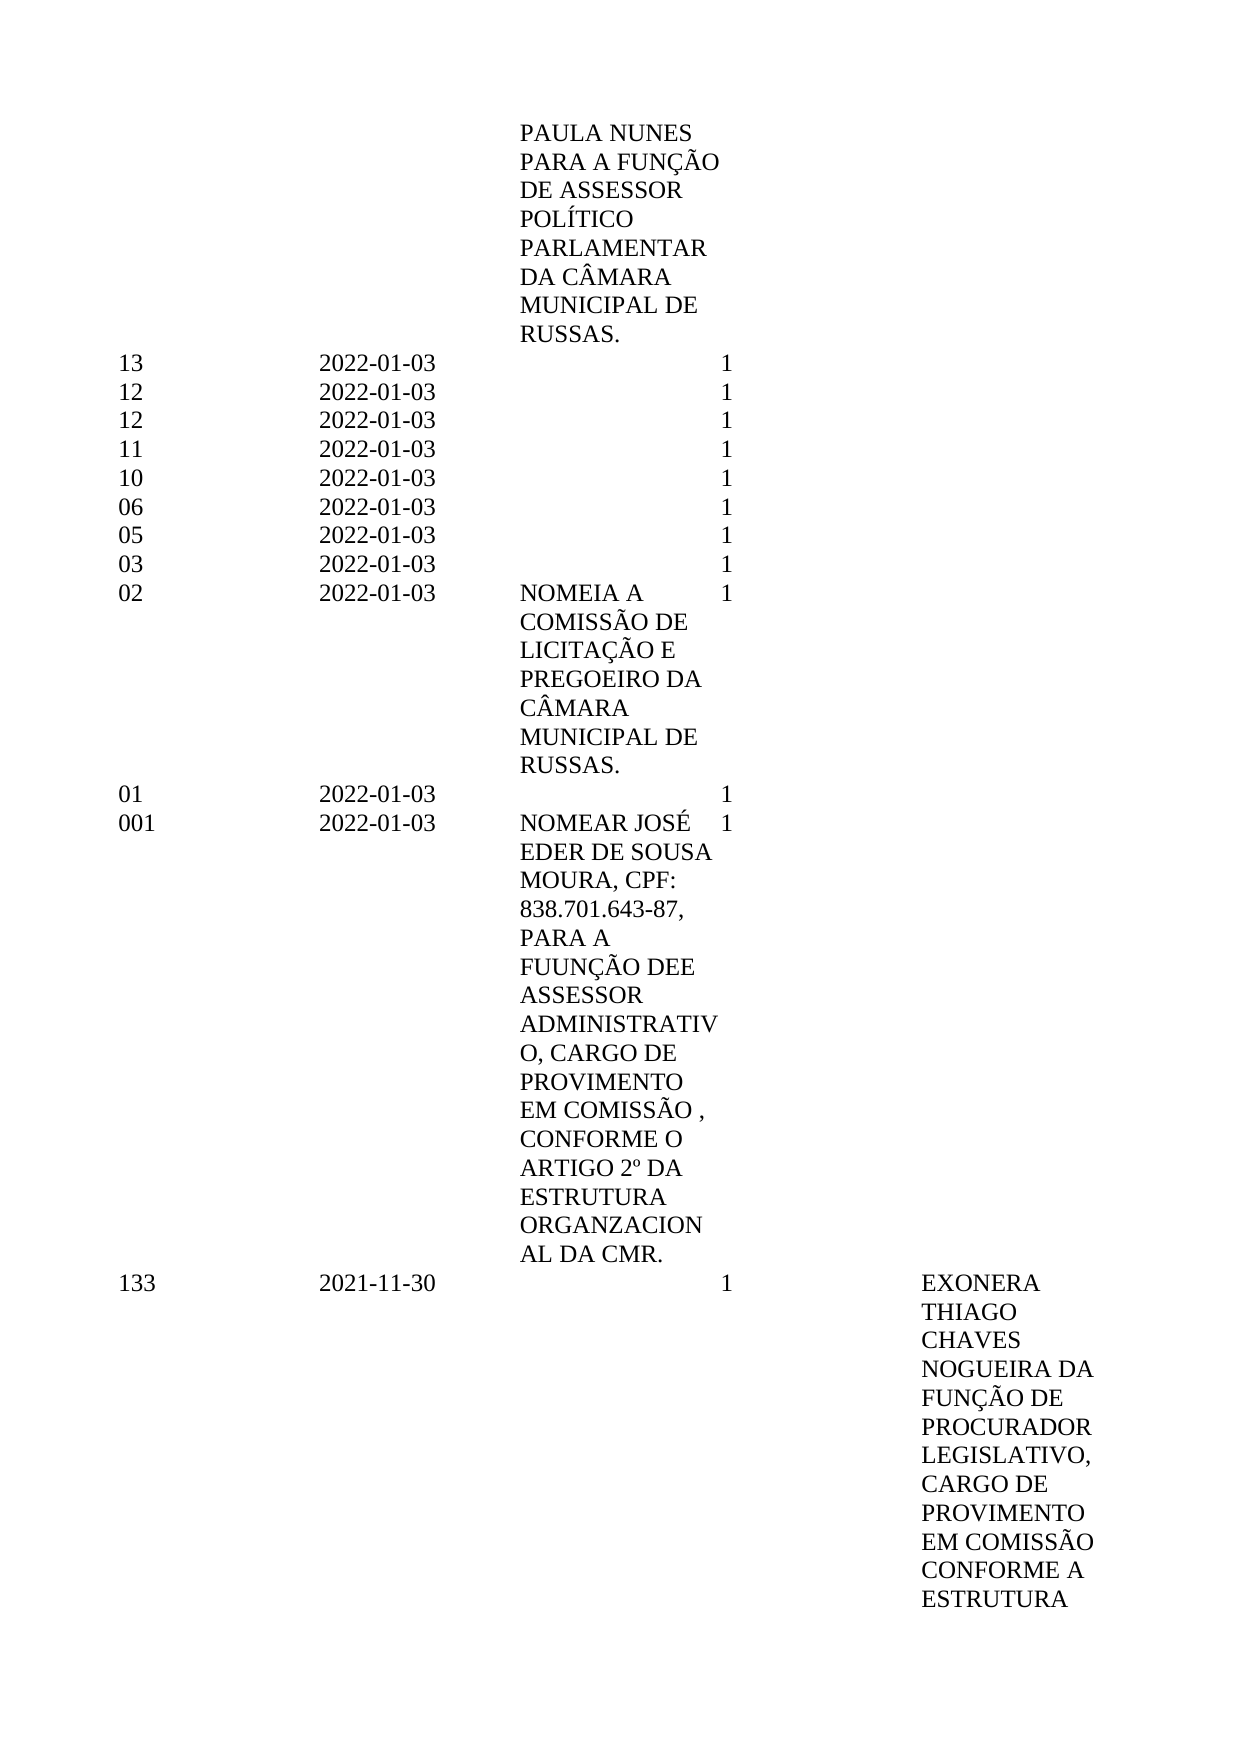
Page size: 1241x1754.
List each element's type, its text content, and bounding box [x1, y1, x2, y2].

table_cell [921, 118, 1122, 348]
table_cell [921, 463, 1122, 492]
table_cell 133 [118, 1268, 319, 1613]
table_cell [520, 779, 720, 808]
table_cell NOMEIA A COMISSÃO DE LICITAÇÃO E PREGOEIRO DA CÂMARA MUNICIPAL DE RUSSAS. [520, 578, 720, 779]
table_cell 1 [720, 463, 921, 492]
table_cell [921, 549, 1122, 578]
table_cell [520, 406, 720, 434]
table_cell [520, 463, 720, 492]
table_cell [921, 348, 1122, 377]
table_cell [520, 377, 720, 406]
table_cell [921, 406, 1122, 434]
table_cell 13 [118, 348, 319, 377]
table_cell [921, 578, 1122, 779]
table_cell [720, 118, 921, 348]
table_cell 12 [118, 406, 319, 434]
table_cell [520, 1268, 720, 1613]
table_cell [520, 434, 720, 463]
table_cell 2022-01-03 [319, 434, 519, 463]
table_cell [921, 434, 1122, 463]
table_cell 1 [720, 808, 921, 1268]
table_cell 12 [118, 377, 319, 406]
table_cell 02 [118, 578, 319, 779]
table_cell 06 [118, 492, 319, 521]
table_cell [921, 779, 1122, 808]
table_cell [319, 118, 519, 348]
table_cell 2022-01-03 [319, 521, 519, 549]
table_cell 03 [118, 549, 319, 578]
table_cell 01 [118, 779, 319, 808]
table_cell 1 [720, 434, 921, 463]
table_cell NOMEAR JOSÉ EDER DE SOUSA MOURA, CPF: 838.701.643-87, PARA A FUUNÇÃO DEE ASSESSOR ADMINISTRATIVO, CARGO DE PROVIMENTO EM COMISSÃO , CONFORME O ARTIGO 2º DA ESTRUTURA ORGANZACIONAL DA CMR. [520, 808, 720, 1268]
table_cell 1 [720, 521, 921, 549]
table_cell 2021-11-30 [319, 1268, 519, 1613]
table_cell [921, 521, 1122, 549]
table_cell [921, 377, 1122, 406]
table_cell 11 [118, 434, 319, 463]
table_cell 10 [118, 463, 319, 492]
table_cell 1 [720, 1268, 921, 1613]
table_cell 2022-01-03 [319, 808, 519, 1268]
table_cell EXONERA THIAGO CHAVES NOGUEIRA DA FUNÇÃO DE PROCURADOR LEGISLATIVO, CARGO DE PROVIMENTO EM COMISSÃO CONFORME A ESTRUTURA [921, 1268, 1122, 1613]
table_cell PAULA NUNES PARA A FUNÇÃO DE ASSESSOR POLÍTICO PARLAMENTAR DA CÂMARA MUNICIPAL DE RUSSAS. [520, 118, 720, 348]
table_cell 1 [720, 578, 921, 779]
table_cell 2022-01-03 [319, 406, 519, 434]
table_cell 1 [720, 779, 921, 808]
table_cell [921, 492, 1122, 521]
table_cell [118, 118, 319, 348]
table_cell 2022-01-03 [319, 463, 519, 492]
table_cell 1 [720, 348, 921, 377]
table_cell 2022-01-03 [319, 492, 519, 521]
table_cell 1 [720, 406, 921, 434]
table_cell 1 [720, 492, 921, 521]
table_cell [520, 549, 720, 578]
table_cell 2022-01-03 [319, 377, 519, 406]
table_cell 2022-01-03 [319, 549, 519, 578]
table_cell [520, 492, 720, 521]
table_cell [520, 521, 720, 549]
table_cell [921, 808, 1122, 1268]
table_cell 1 [720, 549, 921, 578]
table_cell 05 [118, 521, 319, 549]
table_cell 001 [118, 808, 319, 1268]
table_cell [520, 348, 720, 377]
table_cell 2022-01-03 [319, 348, 519, 377]
table_cell 2022-01-03 [319, 578, 519, 779]
table_cell 2022-01-03 [319, 779, 519, 808]
table_cell 1 [720, 377, 921, 406]
